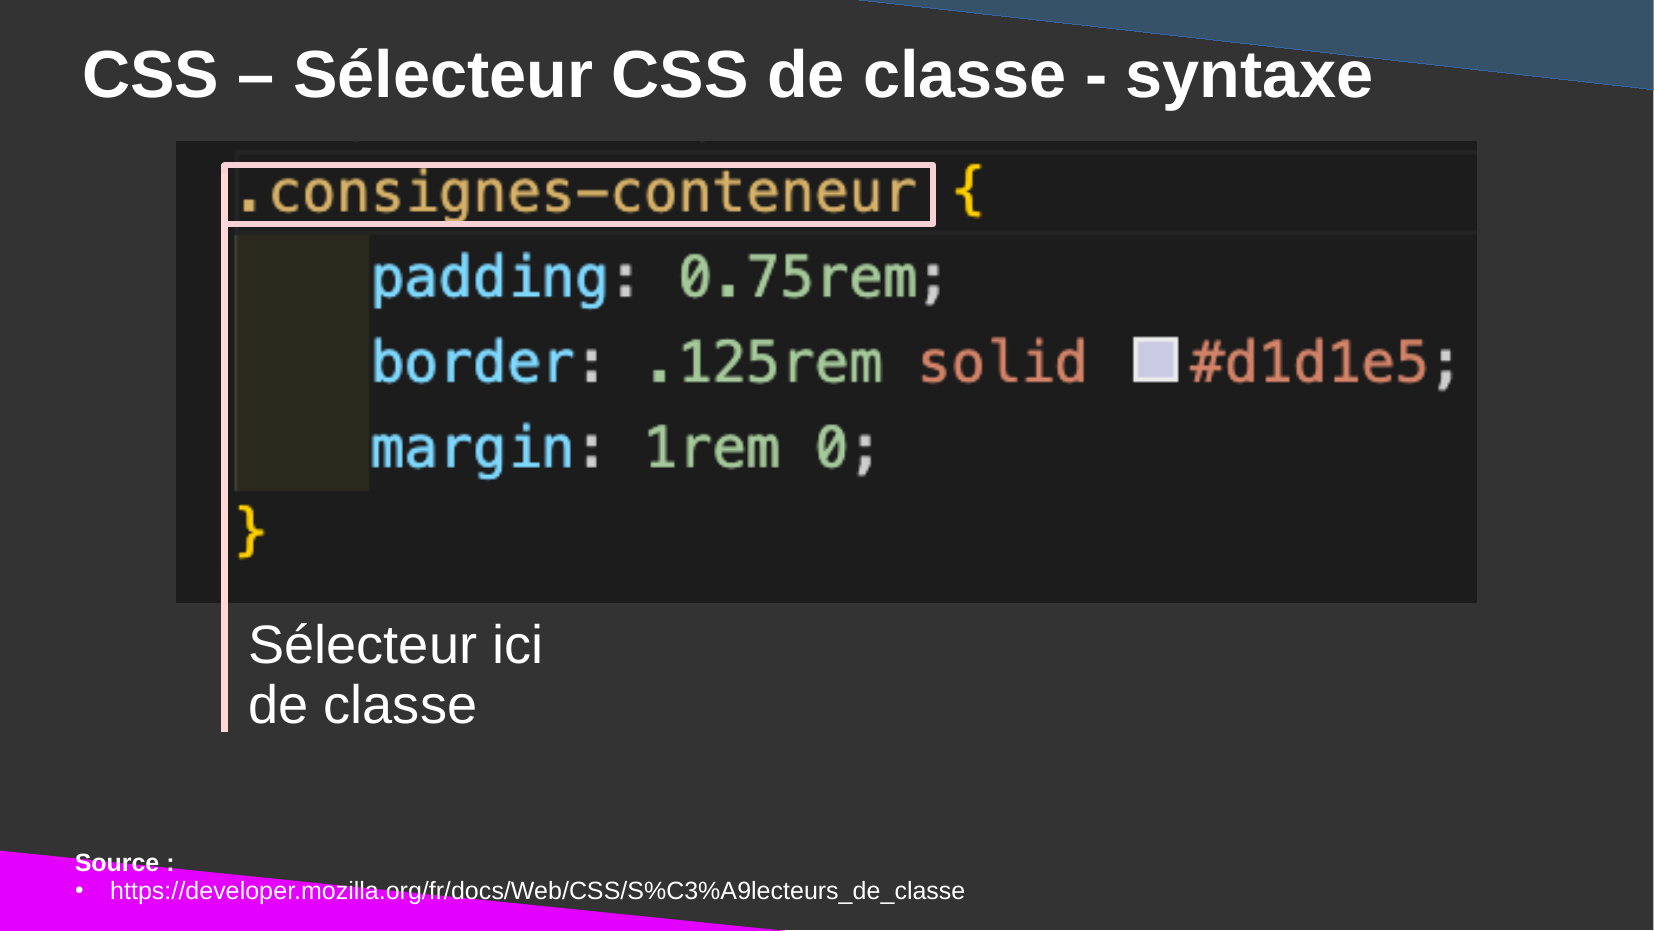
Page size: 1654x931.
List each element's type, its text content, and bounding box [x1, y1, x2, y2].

text_box [0, 850, 788, 931]
text_box Source : https://developer.mozilla.org/fr/docs/Web/CSS/S%C3%A9lecteurs_de_classe [60, 841, 1546, 913]
title CSS – Sélecteur CSS de classe - syntaxe [82, 37, 1571, 114]
picture [228, 168, 930, 221]
picture [176, 141, 1477, 603]
text_box [859, 0, 1654, 90]
title Sélecteur ici de classe [248, 614, 579, 736]
